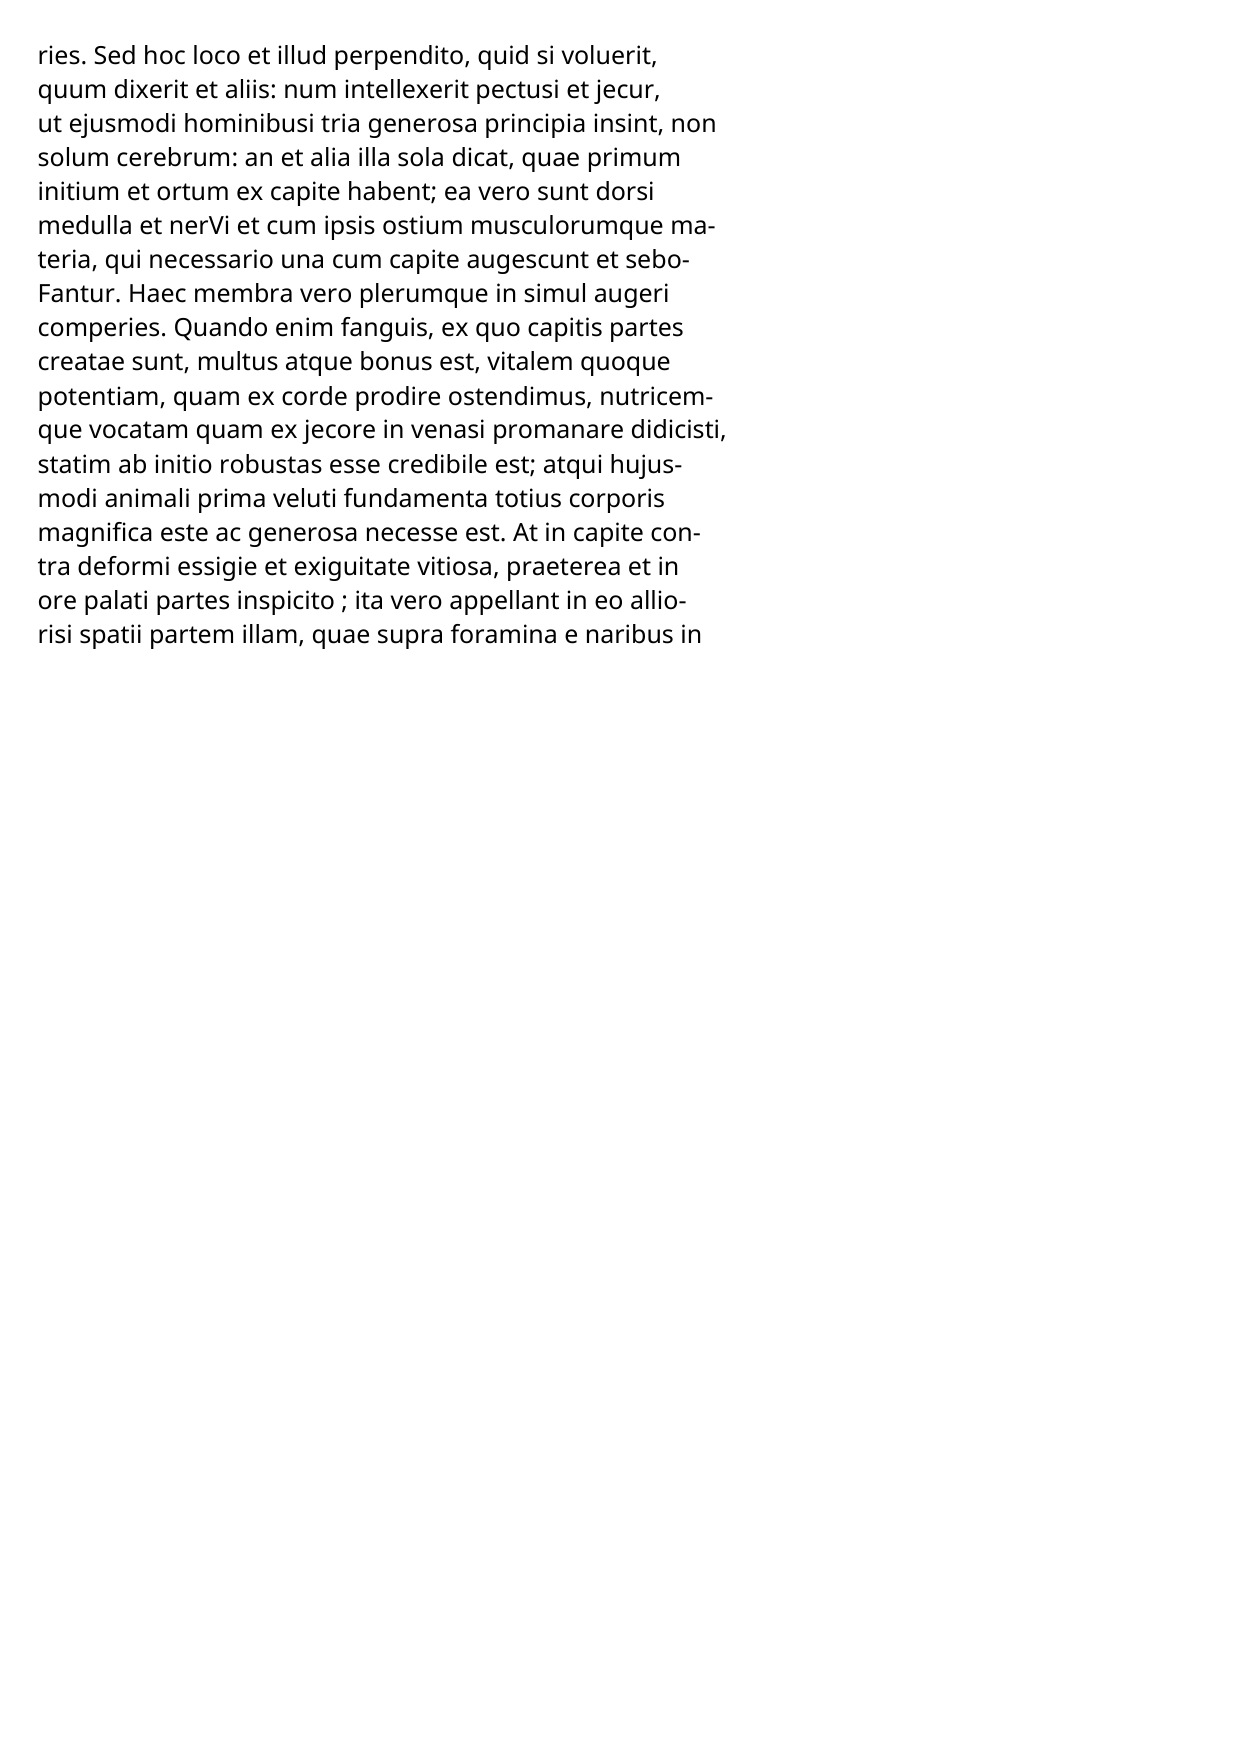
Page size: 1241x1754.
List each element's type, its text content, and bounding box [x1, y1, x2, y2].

text ries. Sed hoc loco et illud perpendito, quid si voluerit, quum dixerit et aliis: num intellexerit pectusi et jecur, ut ejusmodi hominibusi tria generosa principia insint, non solum cerebrum: an et alia illa sola dicat, quae primum initium et ortum ex capite habent; ea vero sunt dorsi medulla et nerVi et cum ipsis ostium musculorumque ma- teria, qui necessario una cum capite augescunt et sebo- Fantur. Haec membra vero plerumque in simul augeri comperies. Quando enim fanguis, ex quo capitis partes creatae sunt, multus atque bonus est, vitalem quoque potentiam, quam ex corde prodire ostendimus, nutricem- que vocatam quam ex jecore in venasi promanare didicisti, statim ab initio robustas esse credibile est; atqui hujus- modi animali prima veluti fundamenta totius corporis magnifica este ac generosa necesse est. At in capite con- tra deformi essigie et exiguitate vitiosa, praeterea et in ore palati partes inspicito ; ita vero appellant in eo allio- risi spatii partem illam, quae supra foramina e naribus in [37, 37, 1203, 651]
